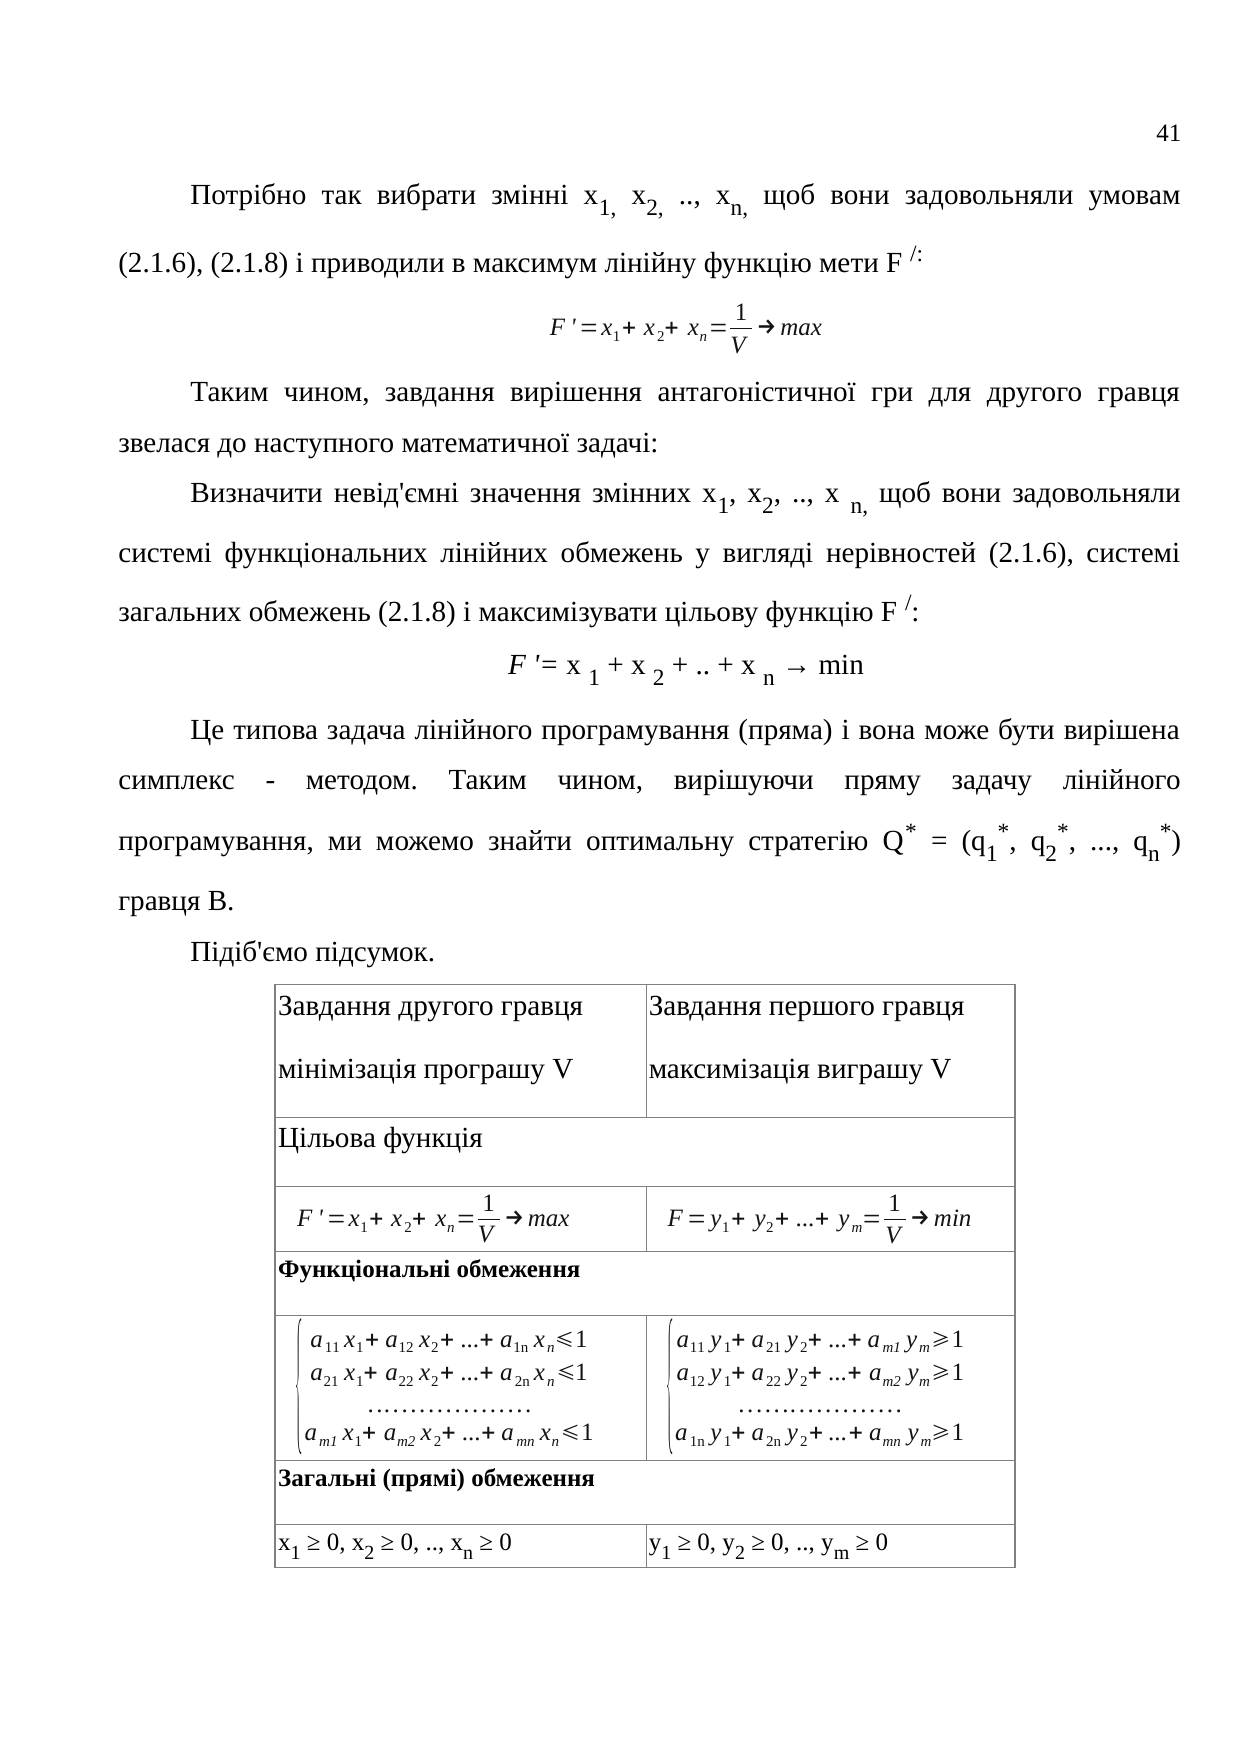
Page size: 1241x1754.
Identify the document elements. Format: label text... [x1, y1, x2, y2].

table_header Завдання першого гравця максимізація виграшу V [647, 985, 1014, 1117]
text Визначити невід'ємні значення змінних x1, x2, .., x n, щоб вони задовольняли системі функціональних лінійних обмежень у вигляді нерівностей (2.1.6), системі загальних обмежень (2.1.8) і максимізувати цільову функцію F /: [118, 475, 1181, 627]
table_cell [647, 1316, 1014, 1459]
table_cell y1 ≥ 0, y2 ≥ 0, .., ym ≥ 0 [647, 1525, 1014, 1567]
text Потрібно так вибрати змінні x1, x2, .., xn, щоб вони задовольняли умовам (2.1.6), (2.1.8) і приводили в максимум лінійну функцію мети F /: [118, 177, 1181, 279]
table_cell x1 ≥ 0, x2 ≥ 0, .., xn ≥ 0 [276, 1525, 646, 1567]
text Підіб'ємо підсумок. [118, 934, 1181, 967]
table_cell Функціональні обмеження [276, 1252, 1014, 1315]
text Таким чином, завдання вирішення антагоністичної гри для другого гравця звелася до наступного математичної задачі: [118, 374, 1181, 458]
table_cell [276, 1316, 646, 1459]
table_cell Загальні (прямі) обмеження [276, 1461, 1014, 1524]
table_cell Цільова функція [276, 1118, 1014, 1186]
table_header Завдання другого гравця мінімізація програшу V [276, 985, 646, 1117]
table_cell [647, 1187, 1014, 1251]
table_cell [276, 1187, 646, 1251]
text F '= x 1 + x 2 + .. + х n → min [118, 647, 1181, 690]
text Це типова задача лінійного програмування (пряма) і вона може бути вирішена симплекс - методом. Таким чином, вирішуючи пряму задачу лінійного програмування, ми можемо знайти оптимальну стратегію Q* = (q1*, q2*, ..., qn*) гравця B. [118, 712, 1181, 917]
